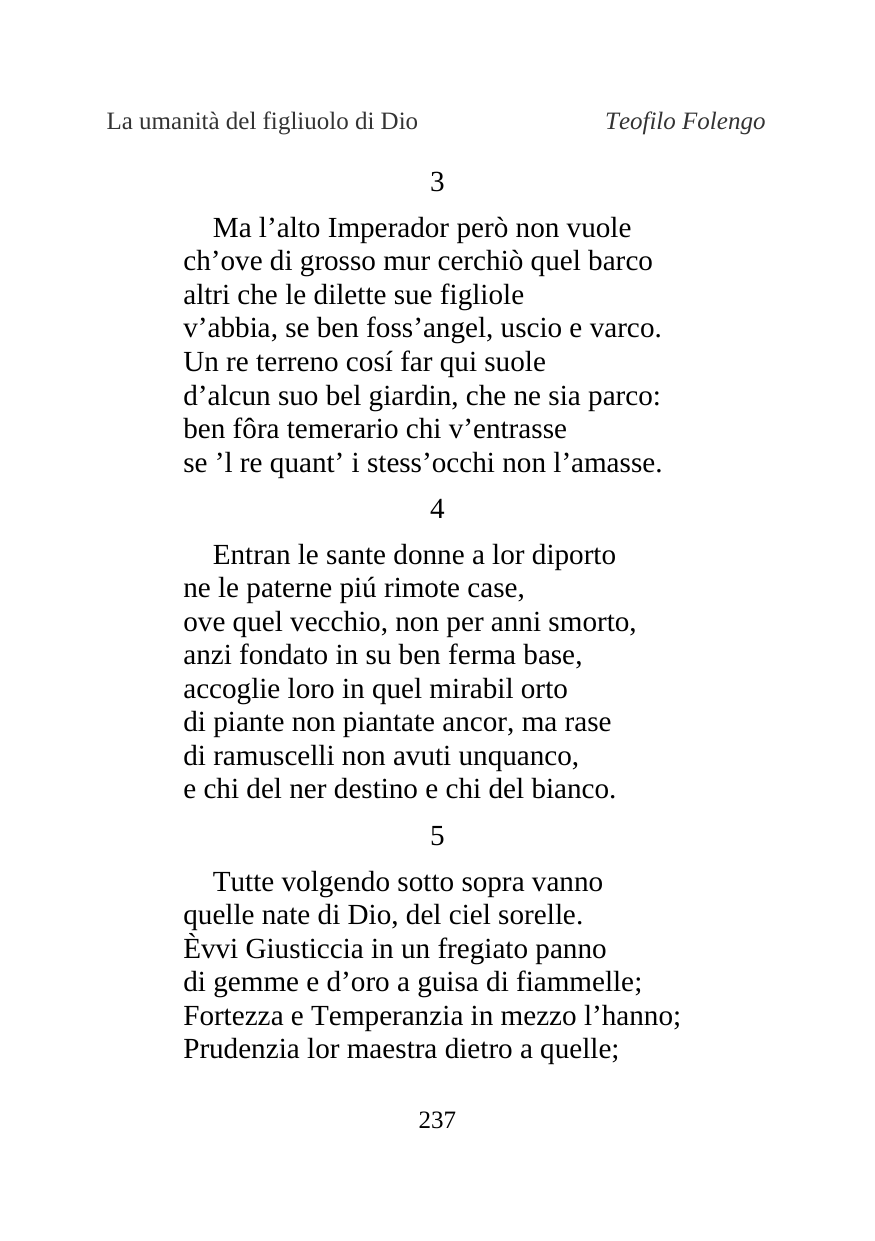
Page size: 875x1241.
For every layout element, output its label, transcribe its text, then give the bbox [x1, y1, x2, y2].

text Tutte volgendo sotto sopra vanno quelle nate di Dio, del ciel sorelle. Èvvi Giusticcia in un fregiato panno di gemme e d’oro a guisa di fiammelle; Fortezza e Temperanzia in mezzo l’hanno; Prudenzia lor maestra dietro a quelle; [183, 864, 768, 1065]
text Entran le sante donne a lor diporto ne le paterne piú rimote case, ove quel vecchio, non per anni smorto, anzi fondato in su ben ferma base, accoglie loro in quel mirabil orto di piante non piantate ancor, ma rase di ramuscelli non avuti unquanco, e chi del ner destino e chi del bianco. [183, 537, 768, 805]
text 3 [106, 164, 768, 197]
text 5 [106, 818, 768, 851]
text Ma l’alto Imperador però non vuole ch’ove di grosso mur cerchiò quel barco altri che le dilette sue figliole v’abbia, se ben foss’angel, uscio e varco. Un re terreno cosí far qui suole d’alcun suo bel giardin, che ne sia parco: ben fôra temerario chi v’entrasse se ’l re quant’ i stess’occhi non l’amasse. [183, 210, 768, 478]
text 4 [106, 491, 768, 524]
